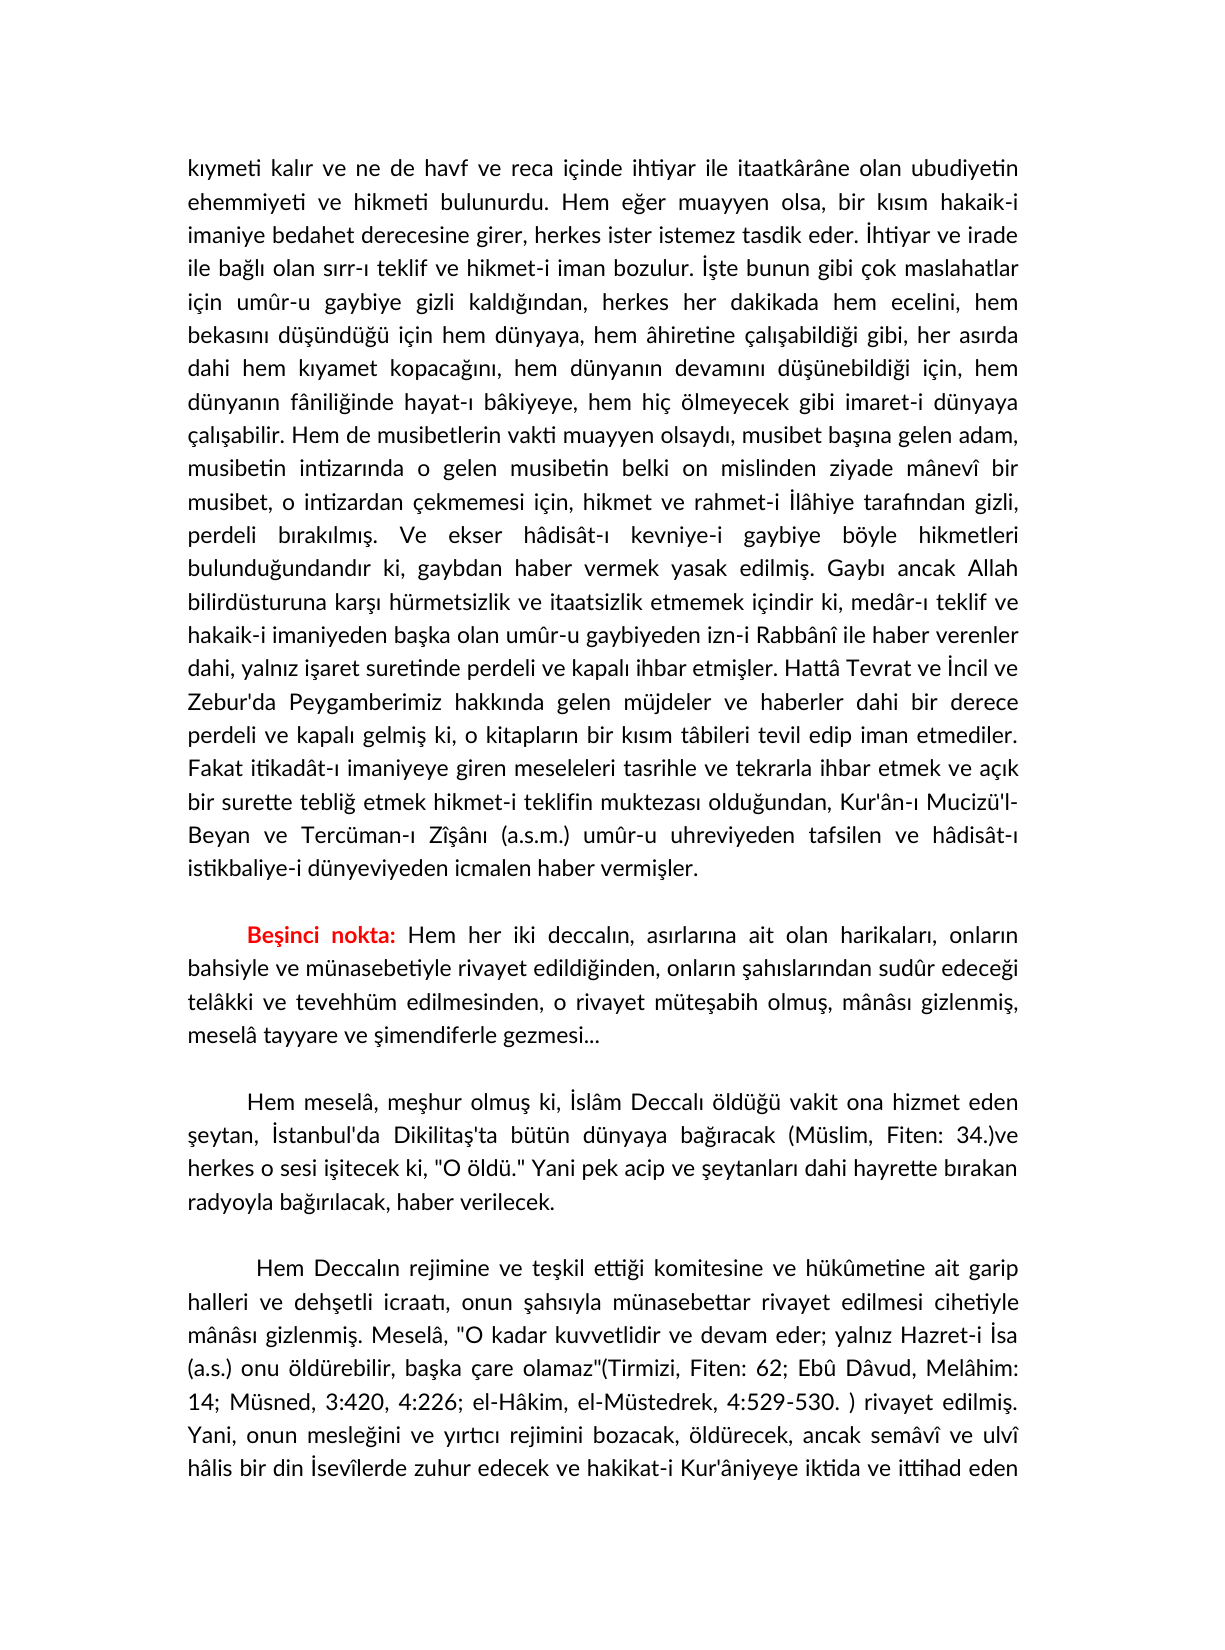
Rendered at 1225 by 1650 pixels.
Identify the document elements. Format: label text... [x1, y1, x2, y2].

text Beşinci nokta: Hem her iki deccalın, asırlarına ait olan harikaları, onların bahsiyle ve münasebetiyle rivayet edildiğinden, onların şahıslarından sudûr edeceği telâkki ve tevehhüm edilmesinden, o rivayet müteşabih olmuş, mânâsı gizlenmiş, meselâ tayyare ve şimendiferle gezmesi... [187, 917, 1020, 1050]
text Hem Deccalın rejimine ve teşkil ettiği komitesine ve hükûmetine ait garip halleri ve dehşetli icraatı, onun şahsıyla münasebettar rivayet edilmesi cihetiyle mânâsı gizlenmiş. Meselâ, "O kadar kuvvetlidir ve devam eder; yalnız Hazret-i İsa (a.s.) onu öldürebilir, başka çare olamaz"(Tirmizi, Fiten: 62; Ebû Dâvud, Melâhim: 14; Müsned, 3:420, 4:226; el-Hâkim, el-Müstedrek, 4:529-530. ) rivayet edilmiş. Yani, onun mesleğini ve yırtıcı rejimini bozacak, öldürecek, ancak semâvî ve ulvî hâlis bir din İsevîlerde zuhur edecek ve hakikat-i Kur'âniyeye iktida ve ittihad eden [187, 1250, 1020, 1483]
text Hem meselâ, meşhur olmuş ki, İslâm Deccalı öldüğü vakit ona hizmet eden şeytan, İstanbul'da Dikilitaş'ta bütün dünyaya bağıracak (Müslim, Fiten: 34.)ve herkes o sesi işitecek ki, "O öldü." Yani pek acip ve şeytanları dahi hayrette bırakan radyoyla bağırılacak, haber verilecek. [187, 1083, 1020, 1217]
text kıymeti kalır ve ne de havf ve reca içinde ihtiyar ile itaatkârâne olan ubudiyetin ehemmiyeti ve hikmeti bulunurdu. Hem eğer muayyen olsa, bir kısım hakaik-i imaniye bedahet derecesine girer, herkes ister istemez tasdik eder. İhtiyar ve irade ile bağlı olan sırr-ı teklif ve hikmet-i iman bozulur. İşte bunun gibi çok maslahatlar için umûr-u gaybiye gizli kaldığından, herkes her dakikada hem ecelini, hem bekasını düşündüğü için hem dünyaya, hem âhiretine çalışabildiği gibi, her asırda dahi hem kıyamet kopacağını, hem dünyanın devamını düşünebildiği için, hem dünyanın fâniliğinde hayat-ı bâkiyeye, hem hiç ölmeyecek gibi imaret-i dünyaya çalışabilir. Hem de musibetlerin vakti muayyen olsaydı, musibet başına gelen adam, musibetin intizarında o gelen musibetin belki on mislinden ziyade mânevî bir musibet, o intizardan çekmemesi için, hikmet ve rahmet-i İlâhiye tarafından gizli, perdeli bırakılmış. Ve ekser hâdisât-ı kevniye-i gaybiye böyle hikmetleri bulunduğundandır ki, gaybdan haber vermek yasak edilmiş. Gaybı ancak Allah bilirdüsturuna karşı hürmetsizlik ve itaatsizlik etmemek içindir ki, medâr-ı teklif ve hakaik-i imaniyeden başka olan umûr-u gaybiyeden izn-i Rabbânî ile haber verenler dahi, yalnız işaret suretinde perdeli ve kapalı ihbar etmişler. Hattâ Tevrat ve İncil ve Zebur'da Peygamberimiz hakkında gelen müjdeler ve haberler dahi bir derece perdeli ve kapalı gelmiş ki, o kitapların bir kısım tâbileri tevil edip iman etmediler. Fakat itikadât-ı imaniyeye giren meseleleri tasrihle ve tekrarla ihbar etmek ve açık bir surette tebliğ etmek hikmet-i teklifin muktezası olduğundan, Kur'ân-ı Mucizü'l-Beyan ve Tercüman-ı Zîşânı (a.s.m.) umûr-u uhreviyeden tafsilen ve hâdisât-ı istikbaliye-i dünyeviyeden icmalen haber vermişler. [187, 150, 1020, 883]
